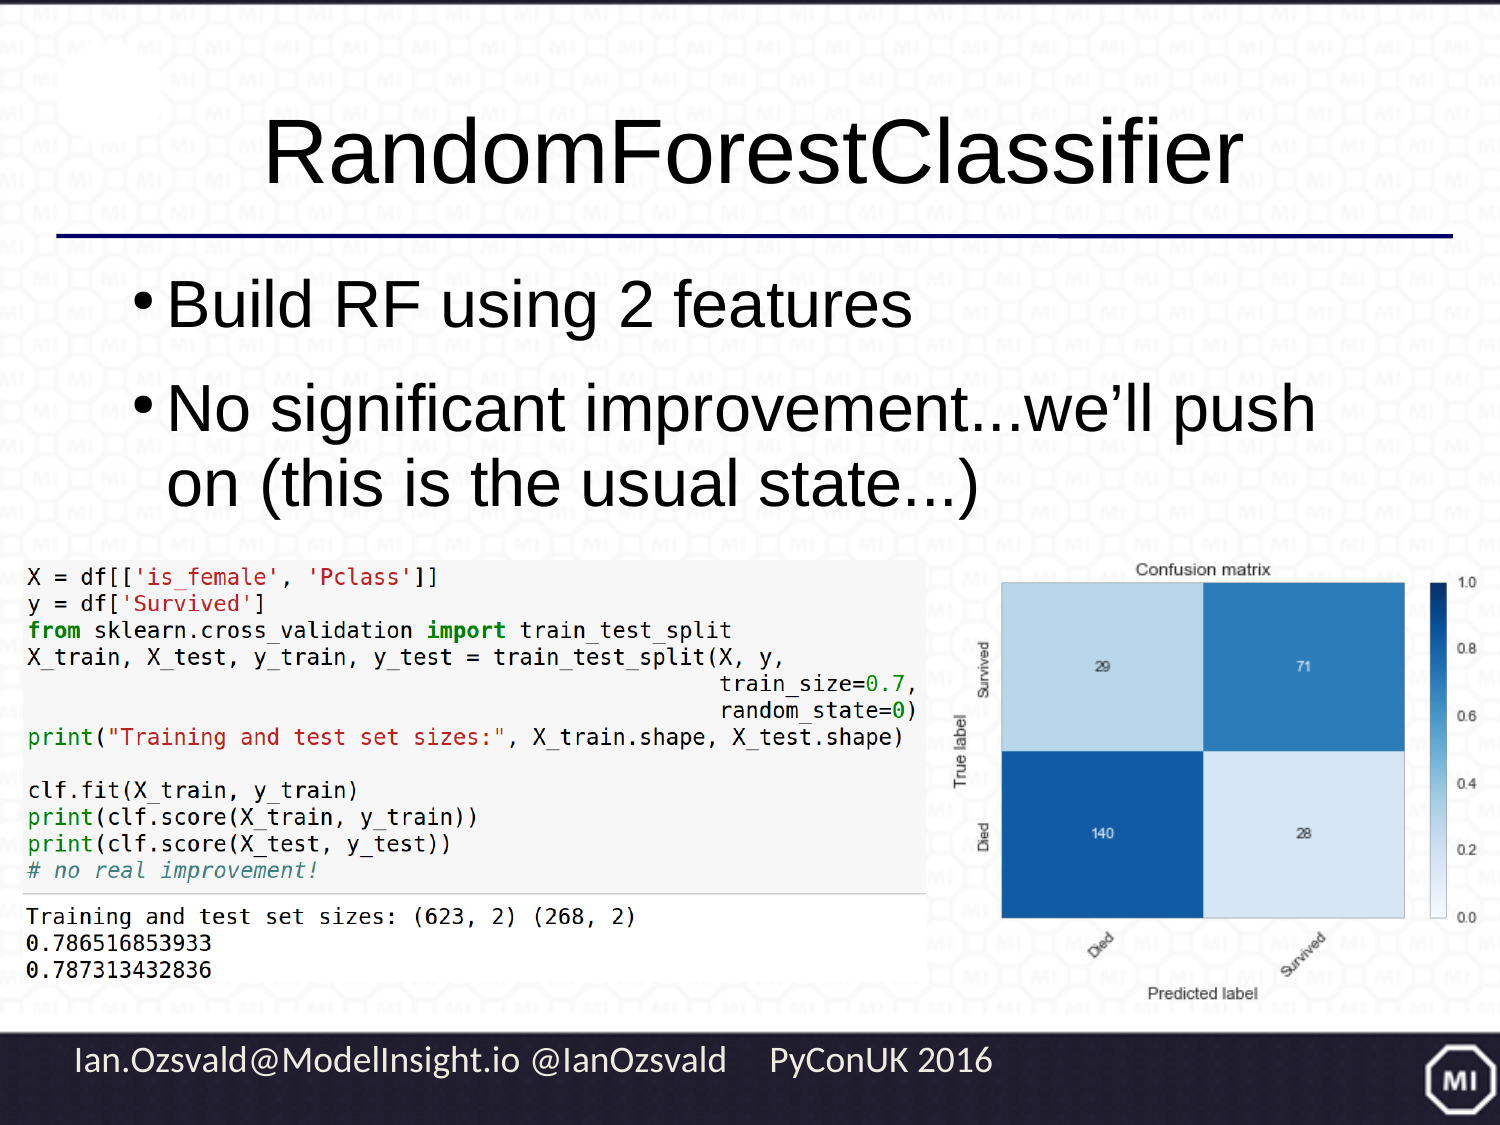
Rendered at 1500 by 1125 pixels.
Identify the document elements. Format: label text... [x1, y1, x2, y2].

title RandomForestClassifier [56, 59, 1453, 247]
list Build RF using 2 features No significant improvement...we’ll push on (this is the usual state...) [75, 263, 1395, 916]
picture [0, 0, 1500, 1125]
